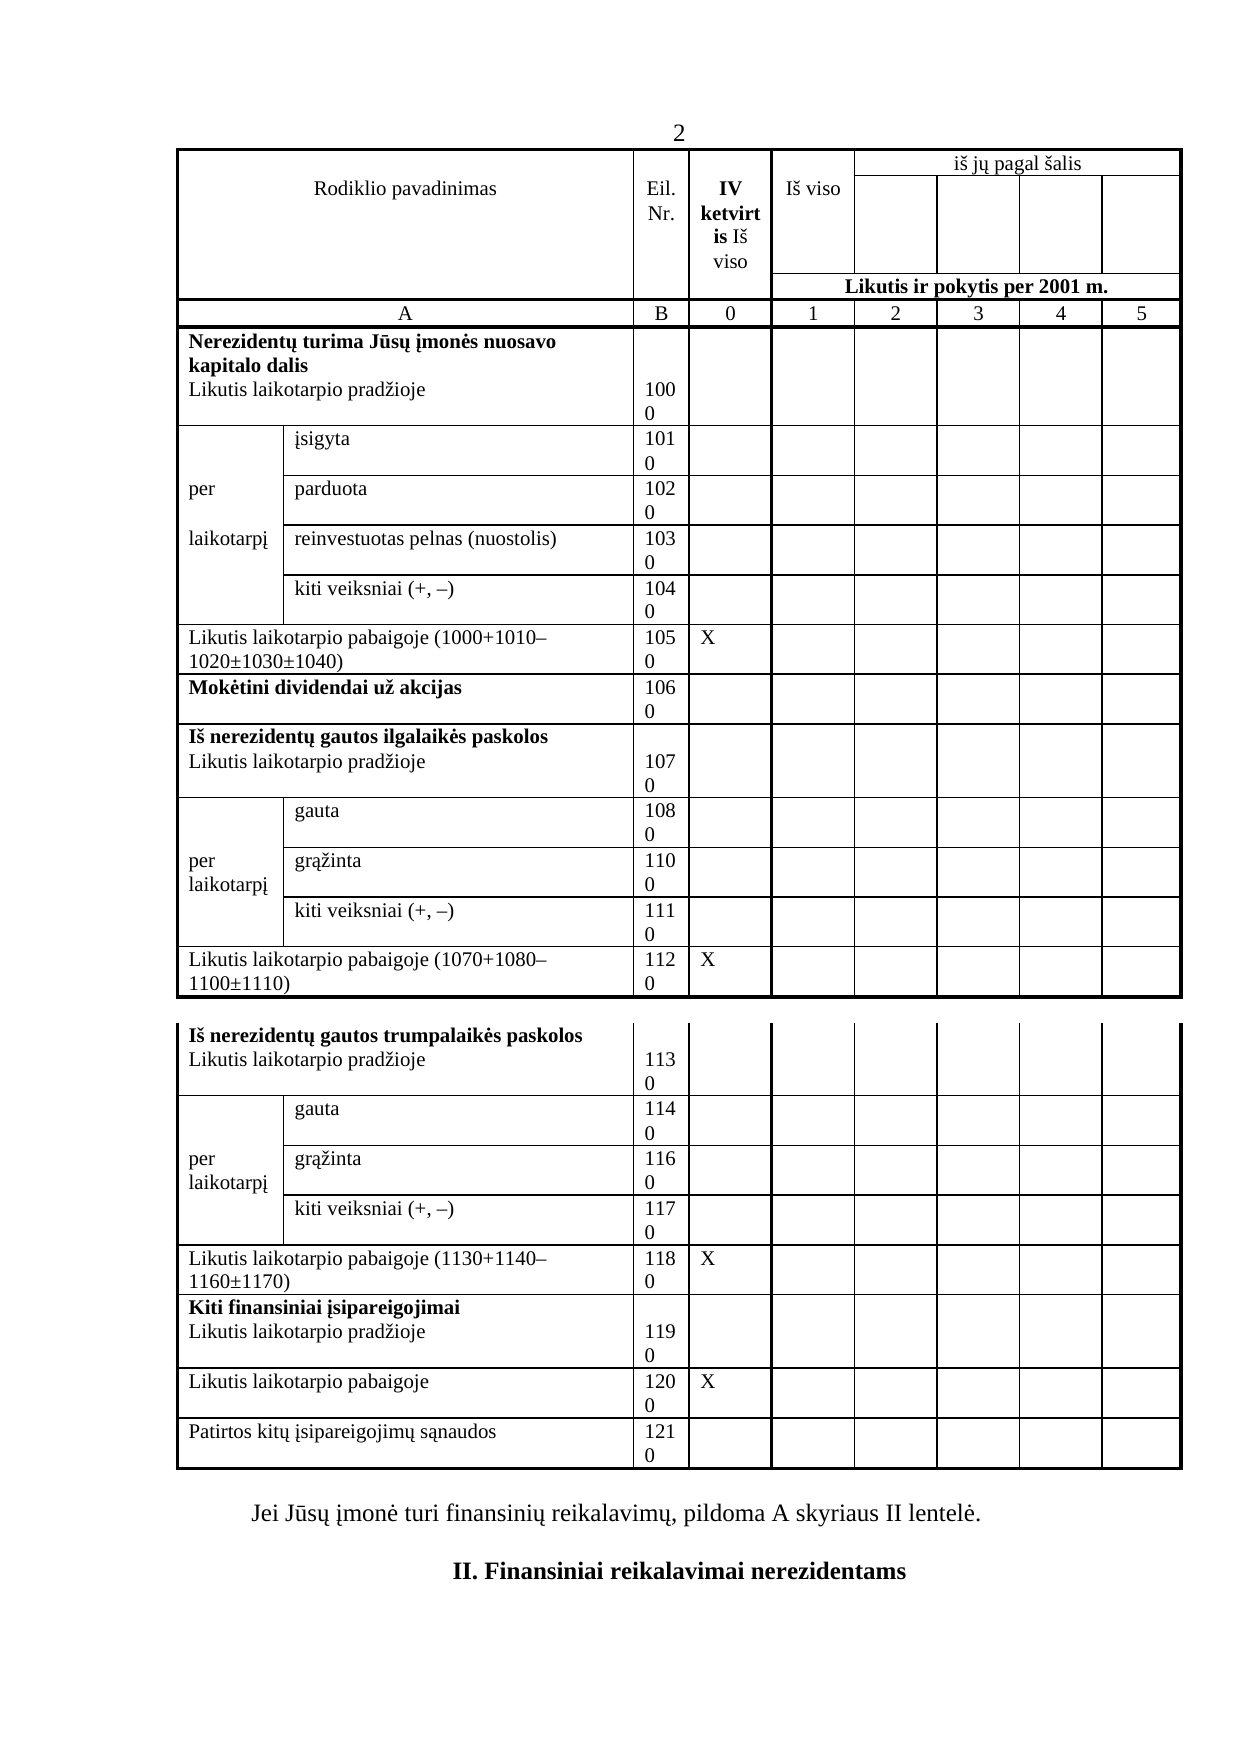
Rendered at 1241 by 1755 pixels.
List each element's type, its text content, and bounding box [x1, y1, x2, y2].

table_cell [773, 329, 854, 377]
table_cell [855, 898, 936, 946]
table_cell [1103, 1295, 1179, 1319]
table_cell [1103, 426, 1179, 474]
table_cell [855, 749, 936, 797]
table_cell 1050 [634, 625, 688, 673]
table_cell [690, 1096, 770, 1144]
table_cell [1103, 526, 1179, 574]
table_cell Iš viso [773, 175, 854, 273]
table_cell [855, 176, 936, 273]
table_cell [938, 947, 1019, 995]
table_cell [1020, 176, 1101, 273]
table_cell [773, 1369, 854, 1417]
table_cell [179, 273, 633, 298]
table_cell 4 [1020, 301, 1101, 325]
table_cell [855, 329, 936, 377]
table_cell [1103, 1246, 1179, 1293]
table_cell [855, 526, 936, 574]
table_header [690, 151, 770, 175]
table_cell [938, 329, 1019, 377]
table_cell Likutis laikotarpio pradžioje [179, 1047, 633, 1095]
table_cell [773, 725, 854, 748]
table_cell [1020, 1319, 1101, 1367]
text II. Finansiniai reikalavimai nerezidentams [177, 1556, 1181, 1585]
table_cell [855, 1096, 936, 1144]
table_cell Mokėtini dividendai už akcijas [179, 675, 633, 723]
table_cell 1110 [634, 898, 688, 946]
table_cell Rodiklio pavadinimas [179, 175, 633, 273]
table_cell [773, 1419, 854, 1467]
table_cell gauta [284, 1096, 633, 1144]
table_cell [179, 1096, 283, 1144]
table_cell [1020, 1146, 1101, 1194]
table_cell [938, 1023, 1019, 1047]
table_cell nerezidentų turima Jūsų įmonės nuosavo kapitalo dalis [179, 329, 633, 377]
table_header [773, 151, 854, 175]
table_cell [938, 675, 1019, 723]
table_cell Kiti finansiniai įsipareigojimai [179, 1295, 633, 1319]
table_header [634, 151, 688, 175]
table_cell [633, 999, 689, 1023]
table_cell grąžinta [284, 848, 633, 896]
table_cell [1102, 999, 1181, 1023]
table_cell kiti veiksniai (+, –) [284, 1196, 633, 1244]
table_cell [855, 1047, 936, 1095]
table_cell 1030 [634, 526, 688, 574]
table_cell [773, 476, 854, 524]
table_cell [855, 1023, 936, 1047]
table_cell [1020, 377, 1101, 425]
table_cell [855, 1369, 936, 1417]
table_cell [1103, 476, 1179, 524]
table_cell [1103, 625, 1179, 673]
table_cell [773, 947, 854, 995]
table_cell [634, 725, 688, 748]
table_cell [690, 1023, 770, 1047]
table_cell [1103, 377, 1179, 425]
table_cell [690, 377, 770, 425]
table_header [179, 151, 633, 175]
table_cell [855, 476, 936, 524]
table_cell X [690, 947, 770, 995]
table_cell [690, 675, 770, 723]
table_cell laikotarpį [179, 524, 283, 574]
table_cell [634, 1295, 688, 1319]
table_cell per laikotarpį [179, 846, 283, 896]
table_cell [773, 1096, 854, 1144]
table_cell įsigyta [284, 426, 633, 474]
table_cell Iš nerezidentų gautos trumpalaikės paskolos [179, 1023, 633, 1047]
table_cell [855, 377, 936, 425]
table_cell [773, 798, 854, 846]
table_cell [1103, 1096, 1179, 1144]
table_cell 1000 [634, 377, 688, 425]
table_cell [177, 999, 633, 1023]
table_cell X [690, 1369, 770, 1417]
table_cell 1080 [634, 798, 688, 846]
table_cell reinvestuotas pelnas (nuostolis) [284, 526, 633, 574]
table_cell [179, 426, 283, 474]
table_cell X [690, 1246, 770, 1293]
table_cell 1190 [634, 1319, 688, 1367]
table_cell [855, 625, 936, 673]
table_cell [179, 896, 283, 946]
table_cell 1180 [634, 1246, 688, 1293]
table_cell [773, 1196, 854, 1244]
table_cell 1060 [634, 675, 688, 723]
table_cell [938, 426, 1019, 474]
table_cell [938, 1146, 1019, 1194]
table_cell Likutis laikotarpio pabaigoje (1130+1140–1160±1170) [179, 1246, 633, 1293]
table_cell [854, 999, 937, 1023]
table_cell [1020, 848, 1101, 896]
table_cell 1170 [634, 1196, 688, 1244]
table_cell [1020, 426, 1101, 474]
table_cell [938, 1047, 1019, 1095]
table_cell Likutis laikotarpio pradžioje [179, 377, 633, 425]
table_cell [938, 898, 1019, 946]
table_cell [690, 798, 770, 846]
table_cell [938, 377, 1019, 425]
table_cell [690, 576, 770, 623]
table_cell kiti veiksniai (+, –) [284, 576, 633, 623]
table_cell [179, 1194, 283, 1244]
table_cell [1020, 1096, 1101, 1144]
table_cell [1103, 1196, 1179, 1244]
table_cell 2 [855, 301, 936, 325]
table_cell [773, 1047, 854, 1095]
table_cell [1103, 1047, 1179, 1095]
table_cell [773, 1023, 854, 1047]
table_cell 1010 [634, 426, 688, 474]
table_cell 0 [690, 301, 770, 325]
table_cell [773, 526, 854, 574]
table_cell 1040 [634, 576, 688, 623]
table_cell [773, 1319, 854, 1367]
table_cell [1103, 176, 1179, 273]
table_cell Likutis laikotarpio pabaigoje (1000+1010–1020±1030±1040) [179, 625, 633, 673]
table_cell [938, 725, 1019, 748]
table_cell [1020, 725, 1101, 748]
table_cell [1103, 725, 1179, 748]
table_cell B [634, 301, 688, 325]
table_cell [938, 526, 1019, 574]
text Jei Jūsų įmonė turi finansinių reikalavimų, pildoma A skyriaus II lentelė. [177, 1498, 1181, 1527]
table_cell [773, 576, 854, 623]
table_cell 1070 [634, 749, 688, 797]
table_cell [690, 725, 770, 748]
table_cell [690, 848, 770, 896]
table_cell [855, 1246, 936, 1293]
table_cell [1103, 576, 1179, 623]
table_cell 1140 [634, 1096, 688, 1144]
table_cell kiti veiksniai (+, –) [284, 898, 633, 946]
table_cell [1103, 1419, 1179, 1467]
table_cell Eil. Nr. [634, 175, 688, 273]
table_cell [1020, 798, 1101, 846]
table_cell [690, 1419, 770, 1467]
table_cell [690, 1295, 770, 1319]
table_cell [1020, 1047, 1101, 1095]
table_cell [938, 798, 1019, 846]
table_cell [855, 1196, 936, 1244]
table_cell [855, 1319, 936, 1367]
table_cell [937, 999, 1019, 1023]
table_cell [1020, 576, 1101, 623]
table_cell [1103, 749, 1179, 797]
table_cell [1020, 625, 1101, 673]
table_cell [773, 1146, 854, 1194]
table_cell [1020, 749, 1101, 797]
table_cell [938, 1319, 1019, 1367]
table_cell [690, 329, 770, 377]
table_cell [938, 1246, 1019, 1293]
table_cell [772, 999, 854, 1023]
table_cell [938, 625, 1019, 673]
table_cell 5 [1103, 301, 1179, 325]
table_cell [1020, 329, 1101, 377]
table_cell [690, 1196, 770, 1244]
table_cell [855, 426, 936, 474]
table_cell [1103, 329, 1179, 377]
table_cell [855, 848, 936, 896]
table_cell [773, 426, 854, 474]
table_cell [855, 1146, 936, 1194]
table_cell [855, 798, 936, 846]
table_cell [1103, 947, 1179, 995]
table_cell [938, 749, 1019, 797]
table_cell [1020, 526, 1101, 574]
table_cell 1200 [634, 1369, 688, 1417]
table_cell [855, 675, 936, 723]
table_cell [773, 1246, 854, 1293]
table_cell [690, 273, 770, 298]
table_cell [179, 798, 283, 846]
table_cell [938, 1419, 1019, 1467]
table_cell [855, 725, 936, 748]
table_cell [1103, 675, 1179, 723]
table_cell 1020 [634, 476, 688, 524]
table_cell per laikotarpį [179, 1145, 283, 1194]
table_cell [1020, 1295, 1101, 1319]
table_cell [773, 848, 854, 896]
table_cell [855, 1419, 936, 1467]
table_cell Likutis laikotarpio pabaigoje [179, 1369, 633, 1417]
table_cell [1020, 999, 1102, 1023]
table_cell [1020, 898, 1101, 946]
table_cell [690, 476, 770, 524]
table_cell [690, 1146, 770, 1194]
table_header iš jų pagal šalis [855, 151, 1179, 175]
table_cell Likutis ir pokytis per 2001 m. [773, 274, 1179, 298]
table_cell [1020, 1196, 1101, 1244]
table_cell [634, 329, 688, 377]
table_cell 1120 [634, 947, 688, 995]
table_cell [938, 1196, 1019, 1244]
table_cell parduota [284, 476, 633, 524]
table_cell [1020, 1419, 1101, 1467]
table_cell [1020, 675, 1101, 723]
table_cell [1020, 1246, 1101, 1293]
table_cell Iš nerezidentų gautos ilgalaikės paskolos [179, 725, 633, 748]
table_cell [690, 749, 770, 797]
table_cell [690, 426, 770, 474]
table_cell [634, 273, 688, 298]
table_cell [1103, 898, 1179, 946]
table_cell 1210 [634, 1419, 688, 1467]
table_cell [1103, 848, 1179, 896]
table_cell [1020, 1023, 1101, 1047]
table_cell [773, 625, 854, 673]
table_cell IV ketvirtis Iš viso [690, 175, 770, 273]
table_cell Patirtos kitų įsipareigojimų sąnaudos [179, 1419, 633, 1467]
table_cell grąžinta [284, 1146, 633, 1194]
table_cell [938, 1096, 1019, 1144]
table_cell [690, 1319, 770, 1367]
table_cell [1020, 476, 1101, 524]
table_cell Likutis laikotarpio pabaigoje (1070+1080–1100±1110) [179, 947, 633, 995]
table_cell [938, 576, 1019, 623]
table_cell 3 [938, 301, 1019, 325]
table_cell Likutis laikotarpio pradžioje [179, 1319, 633, 1367]
table_cell [1103, 1146, 1179, 1194]
table_cell [773, 1295, 854, 1319]
table_cell 1160 [634, 1146, 688, 1194]
table_cell [179, 574, 283, 623]
table_cell [938, 476, 1019, 524]
table_cell per [179, 475, 283, 524]
table_cell [773, 377, 854, 425]
table_cell [773, 675, 854, 723]
table_cell [938, 848, 1019, 896]
table_cell gauta [284, 798, 633, 846]
table_cell [690, 1047, 770, 1095]
table_cell [690, 898, 770, 946]
table_cell 1100 [634, 848, 688, 896]
table_cell [689, 999, 772, 1023]
table_cell [1103, 1369, 1179, 1417]
table_cell [855, 1295, 936, 1319]
table_cell [855, 947, 936, 995]
table_cell 1130 [634, 1047, 688, 1095]
table_cell [938, 176, 1019, 273]
table_cell [690, 526, 770, 574]
table_cell [773, 898, 854, 946]
table_cell Likutis laikotarpio pradžioje [179, 749, 633, 797]
table_cell X [690, 625, 770, 673]
table_cell 1 [773, 301, 854, 325]
table_cell [938, 1295, 1019, 1319]
table_cell [773, 749, 854, 797]
table_cell [1103, 1023, 1179, 1047]
table_cell A [179, 301, 633, 325]
table_cell [634, 1023, 688, 1047]
table_cell [938, 1369, 1019, 1417]
table_cell [1103, 1319, 1179, 1367]
table_cell [1103, 798, 1179, 846]
table_cell [1020, 1369, 1101, 1417]
table_cell [1020, 947, 1101, 995]
table_cell [855, 576, 936, 623]
